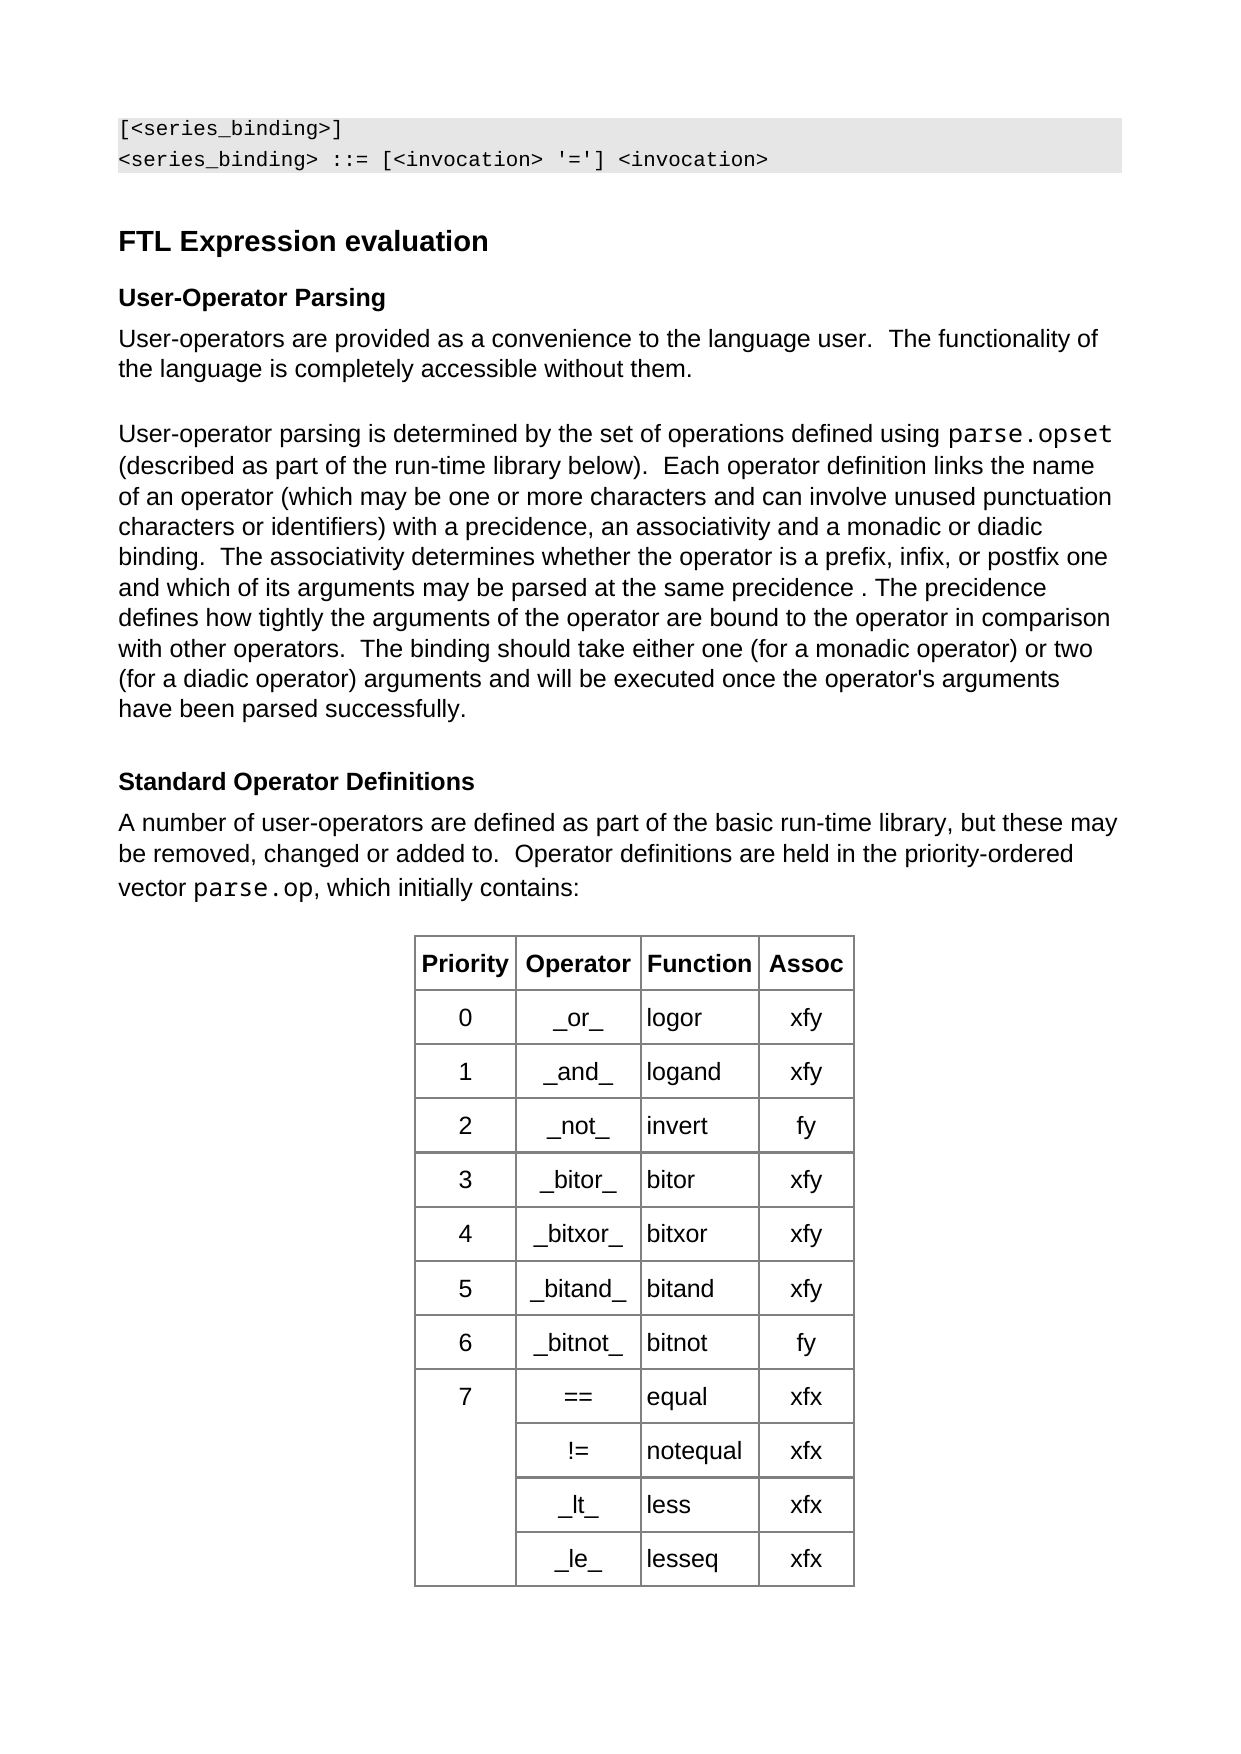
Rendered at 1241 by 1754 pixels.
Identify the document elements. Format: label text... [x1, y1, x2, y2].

table_cell _bitor_ [517, 1154, 640, 1206]
table_cell 1 [416, 1045, 515, 1097]
table_header Function [642, 937, 758, 989]
table_cell bitnot [642, 1316, 758, 1368]
subtitle Standard Operator Definitions [118, 767, 1122, 796]
table_cell logor [642, 991, 758, 1043]
table_cell xfy [760, 991, 853, 1043]
text User-operators are provided as a convenience to the language user. The functionality of the language is completely accessible without them. User-operator parsing is determined by the set of operations defined using parse.opset (described as part of the run-time library below). Each operator definition links the name of an operator (which may be one or more characters and can involve unused punctuation characters or identifiers) with a precidence, an associativity and a monadic or diadic binding. The associativity determines whether the operator is a prefix, infix, or postfix one and which of its arguments may be parsed at the same precidence . The precidence defines how tightly the arguments of the operator are bound to the operator in comparison with other operators. The binding should take either one (for a monadic operator) or two (for a diadic operator) arguments and will be executed once the operator's arguments have been parsed successfully. [118, 324, 1122, 723]
table_cell xfy [760, 1045, 853, 1097]
table_cell 0 [416, 991, 515, 1043]
table_header Operator [517, 937, 640, 989]
table_cell equal [642, 1370, 758, 1422]
table_cell _and_ [517, 1045, 640, 1097]
subtitle User-Operator Parsing [118, 283, 1122, 311]
table_cell xfy [760, 1154, 853, 1206]
text [<series_binding>] [118, 118, 1122, 142]
table_cell _or_ [517, 991, 640, 1043]
table_cell invert [642, 1099, 758, 1151]
table_cell xfx [760, 1533, 853, 1585]
table_cell xfx [760, 1479, 853, 1531]
table_cell _bitand_ [517, 1262, 640, 1314]
table_cell _bitxor_ [517, 1208, 640, 1260]
table_cell xfx [760, 1370, 853, 1422]
table_cell 7 [416, 1370, 515, 1585]
table_cell bitand [642, 1262, 758, 1314]
table_cell 3 [416, 1154, 515, 1206]
table_cell xfx [760, 1424, 853, 1476]
table_cell notequal [642, 1424, 758, 1476]
table_cell logand [642, 1045, 758, 1097]
table_cell _le_ [517, 1533, 640, 1585]
table_cell 6 [416, 1316, 515, 1368]
table_header Assoc [760, 937, 853, 989]
table_cell != [517, 1424, 640, 1476]
text <series_binding> ::= [<invocation> '='] <invocation> [118, 149, 1122, 173]
table_cell _lt_ [517, 1479, 640, 1531]
table_cell bitxor [642, 1208, 758, 1260]
table_cell xfy [760, 1208, 853, 1260]
table_cell bitor [642, 1154, 758, 1206]
subtitle FTL Expression evaluation [118, 224, 1122, 258]
table_cell fy [760, 1316, 853, 1368]
table_cell fy [760, 1099, 853, 1151]
table_cell 5 [416, 1262, 515, 1314]
table_cell lesseq [642, 1533, 758, 1585]
table_cell 2 [416, 1099, 515, 1151]
table_cell _bitnot_ [517, 1316, 640, 1368]
table_cell _not_ [517, 1099, 640, 1151]
table_cell 4 [416, 1208, 515, 1260]
table_header Priority [416, 937, 515, 989]
table_cell == [517, 1370, 640, 1422]
table_cell xfy [760, 1262, 853, 1314]
table_cell less [642, 1479, 758, 1531]
text A number of user-operators are defined as part of the basic run-time library, but these may be removed, changed or added to. Operator definitions are held in the priority-ordered vector parse.op, which initially contains: [118, 808, 1122, 903]
